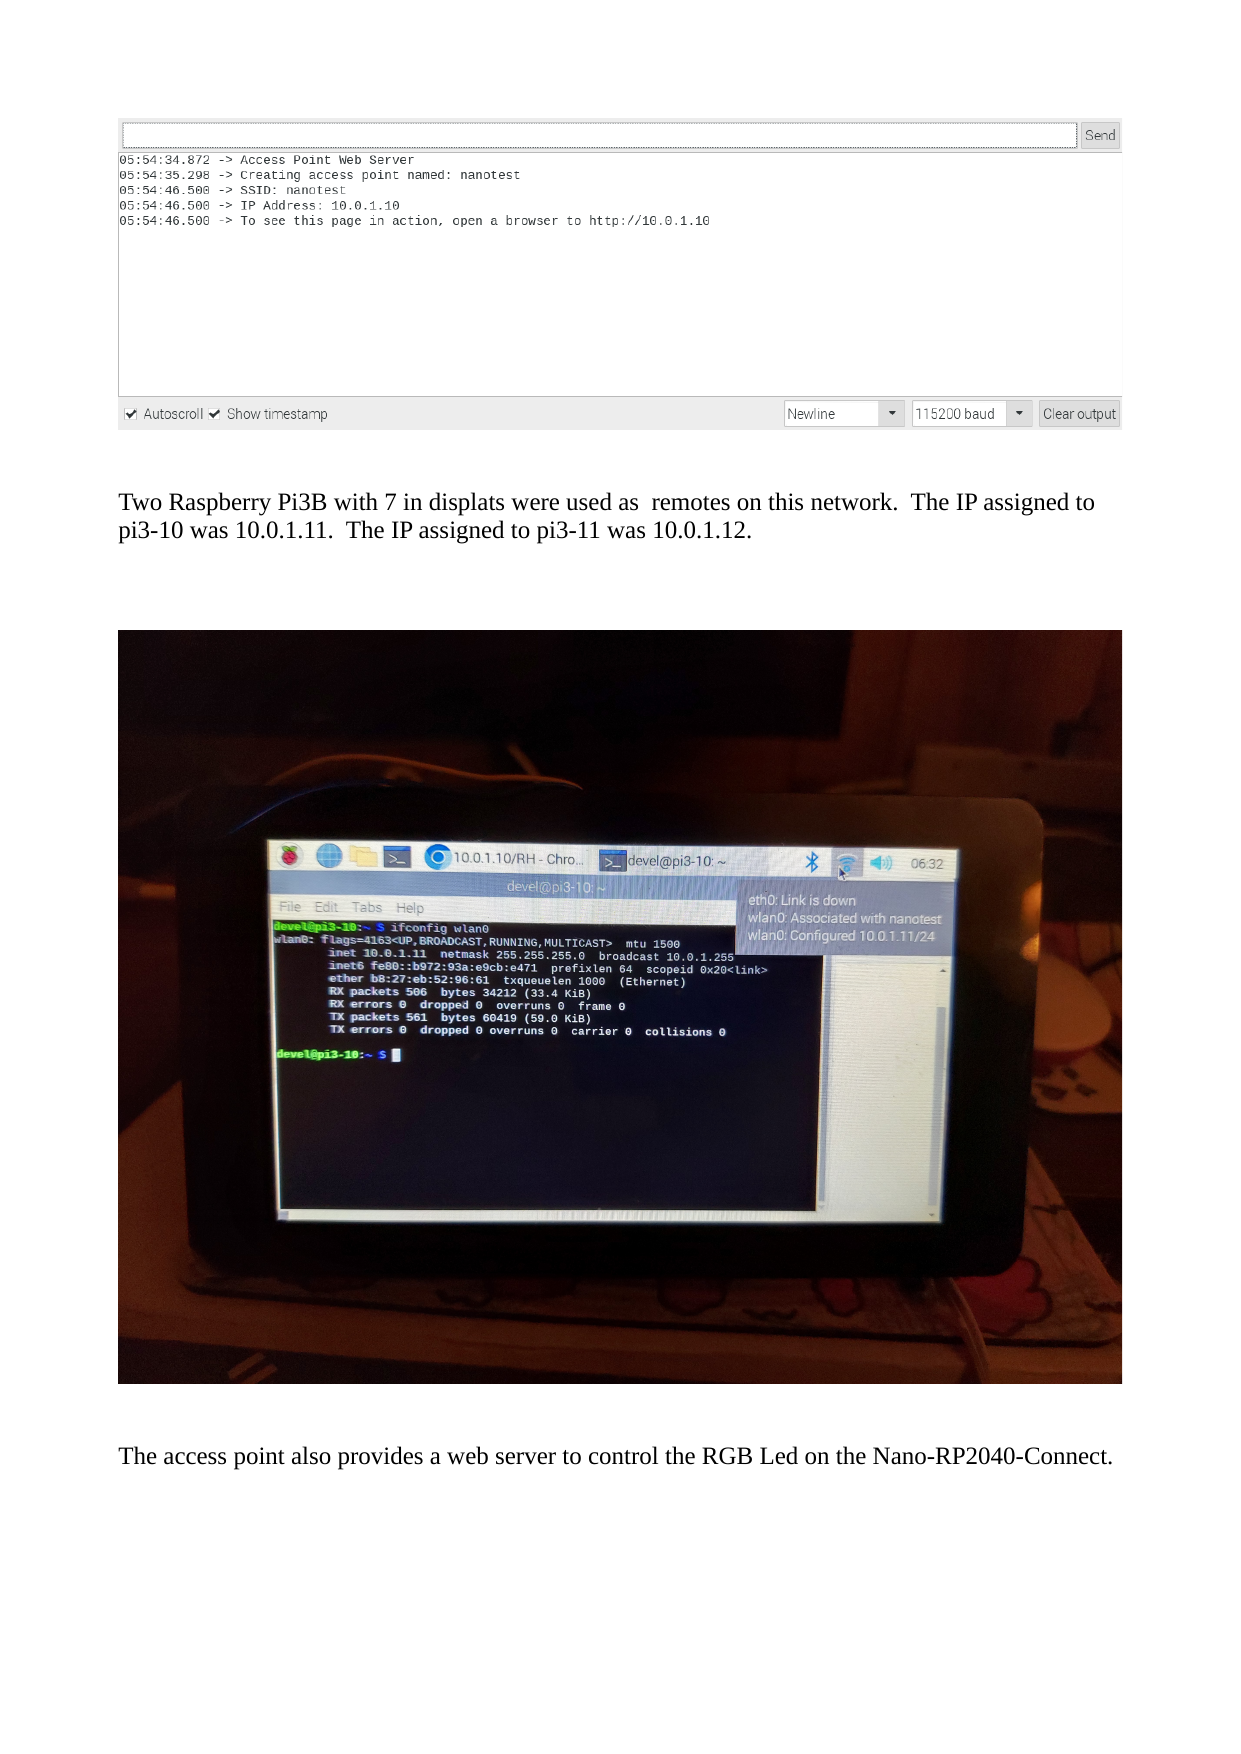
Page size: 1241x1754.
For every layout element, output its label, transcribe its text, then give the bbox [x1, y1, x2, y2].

picture [118, 630, 1123, 1384]
text Two Raspberry Pi3B with 7 in displats were used as remotes on this network. The IP assigned to pi3-10 was 10.0.1.11. The IP assigned to pi3-11 was 10.0.1.12. [118, 487, 1122, 544]
text The access point also provides a web server to control the RGB Led on the Nano-RP2040-Connect. [118, 1441, 1122, 1469]
picture [118, 118, 1123, 430]
